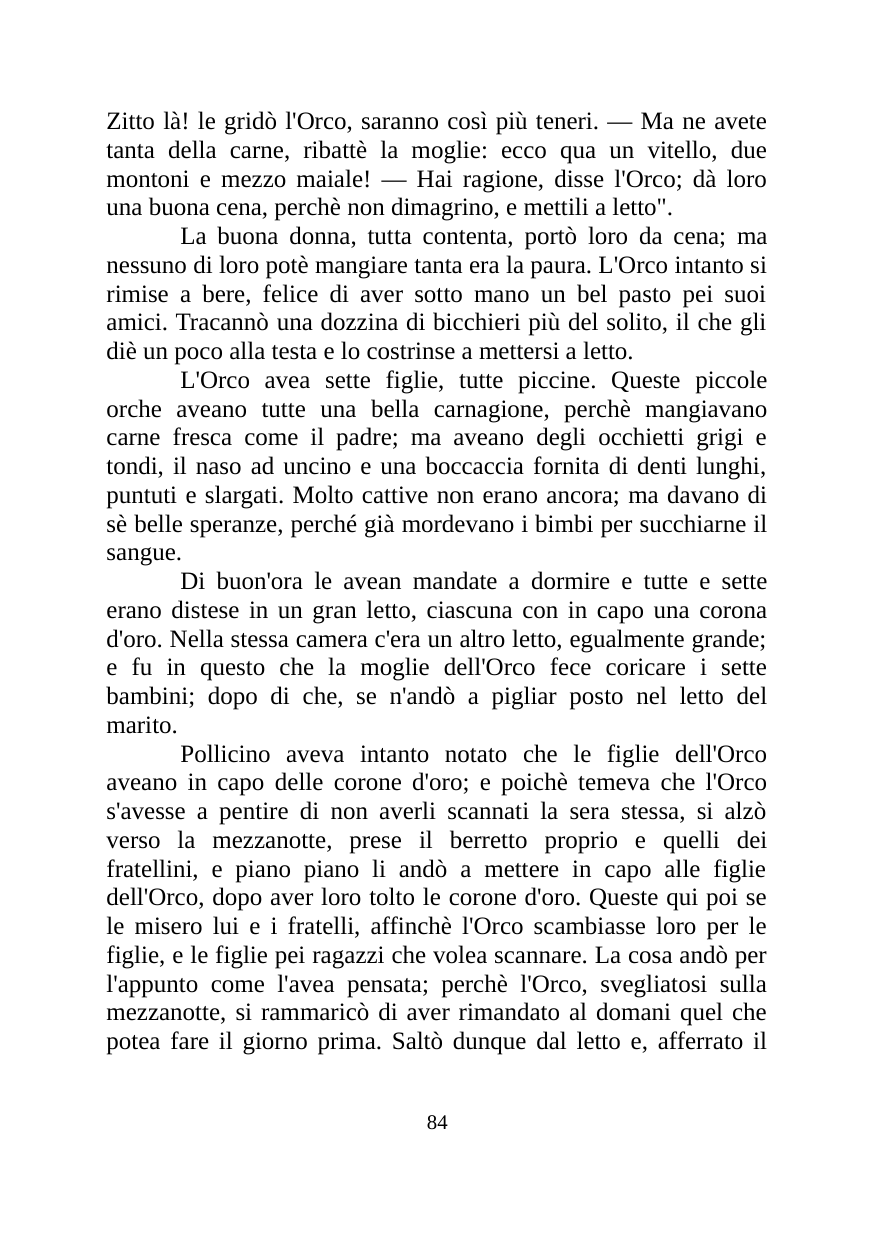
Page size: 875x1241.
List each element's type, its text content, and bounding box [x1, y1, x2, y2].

text L'Orco avea sette figlie, tutte piccine. Queste piccole orche aveano tutte una bella carnagione, perchè mangiavano carne fresca come il padre; ma aveano degli occhietti grigi e tondi, il naso ad uncino e una boccaccia fornita di denti lunghi, puntuti e slargati. Molto cattive non erano ancora; ma davano di sè belle speranze, perché già mordevano i bimbi per succhiarne il sangue. [106, 365, 768, 566]
text Di buon'ora le avean mandate a dormire e tutte e sette erano distese in un gran letto, ciascuna con in capo una corona d'oro. Nella stessa camera c'era un altro letto, egualmente grande; e fu in questo che la moglie dell'Orco fece coricare i sette bambini; dopo di che, se n'andò a pigliar posto nel letto del marito. [106, 566, 768, 739]
text La buona donna, tutta contenta, portò loro da cena; ma nessuno di loro potè mangiare tanta era la paura. L'Orco intanto si rimise a bere, felice di aver sotto mano un bel pasto pei suoi amici. Tracannò una dozzina di bicchieri più del solito, il che gli diè un poco alla testa e lo costrinse a mettersi a letto. [106, 221, 768, 365]
text Zitto là! le gridò l'Orco, saranno così più teneri. — Ma ne avete tanta della carne, ribattè la moglie: ecco qua un vitello, due montoni e mezzo maiale! — Hai ragione, disse l'Orco; dà loro una buona cena, perchè non dimagrino, e mettili a letto". [106, 106, 768, 221]
text Pollicino aveva intanto notato che le figlie dell'Orco aveano in capo delle corone d'oro; e poichè temeva che l'Orco s'avesse a pentire di non averli scannati la sera stessa, si alzò verso la mezzanotte, prese il berretto proprio e quelli dei fratellini, e piano piano li andò a mettere in capo alle figlie dell'Orco, dopo aver loro tolto le corone d'oro. Queste qui poi se le misero lui e i fratelli, affinchè l'Orco scambiasse loro per le figlie, e le figlie pei ragazzi che volea scannare. La cosa andò per l'appunto come l'avea pensata; perchè l'Orco, svegliatosi sulla mezzanotte, si rammaricò di aver rimandato al domani quel che potea fare il giorno prima. Saltò dunque dal letto e, afferrato il [106, 739, 768, 1055]
